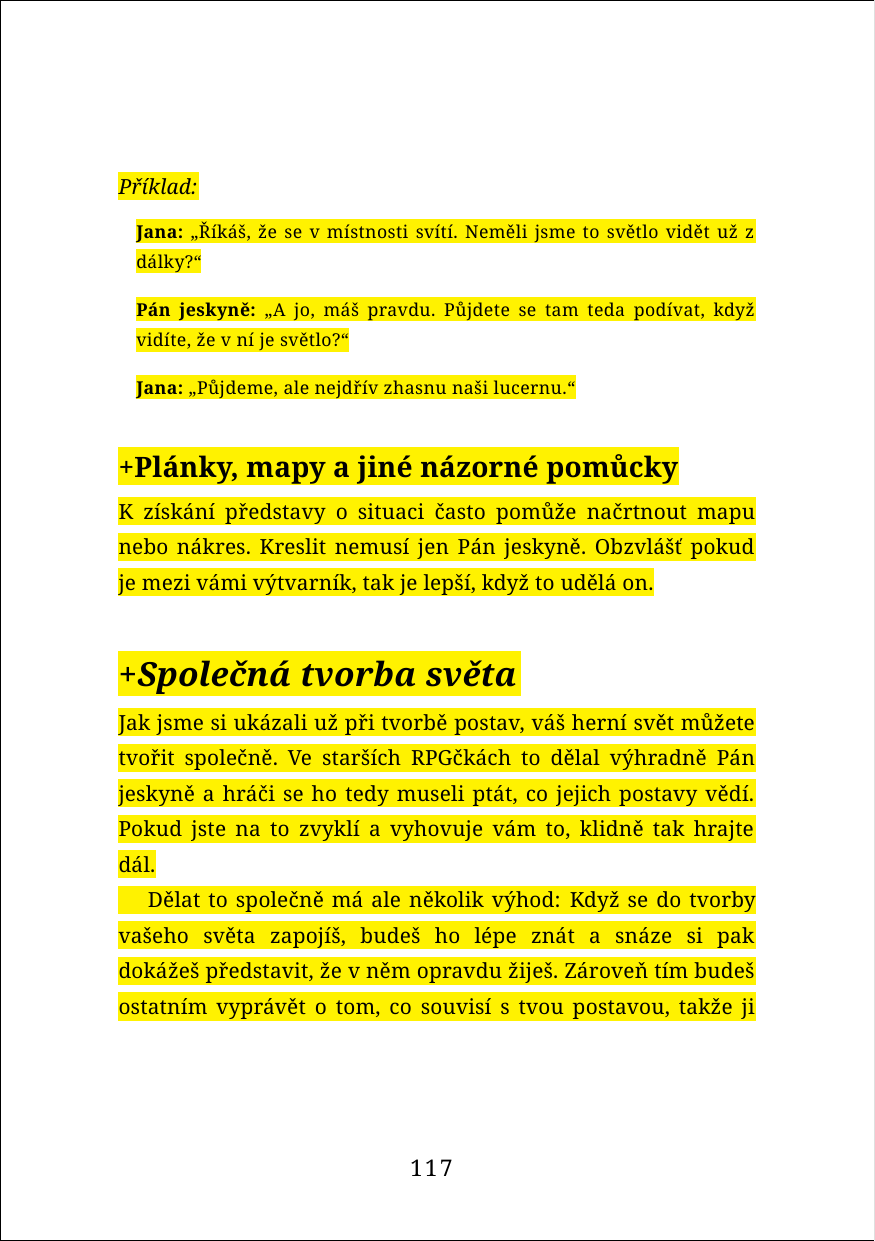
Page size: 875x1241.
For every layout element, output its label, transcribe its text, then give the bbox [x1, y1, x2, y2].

text Jana: „Půjdeme, ale nejdřív zhasnu naši lucernu.“ [136, 375, 756, 399]
text Jana: „Říkáš, že se v místnosti svítí. Neměli jsme to světlo vidět už z dálky?“ [136, 219, 756, 273]
text K získání představy o situaci často pomůže načrtnout mapu nebo nákres. Kreslit nemusí jen Pán jeskyně. Obzvlášť pokud je mezi vámi výtvarník, tak je lepší, když to udělá on. [118, 497, 756, 596]
subtitle +Plánky, mapy a jiné názorné pomůcky [118, 447, 756, 485]
text Pán jeskyně: „A jo, máš pravdu. Půjdete se tam teda podívat, když vidíte, že v ní je světlo?“ [136, 297, 756, 352]
subtitle +Společná tvorba světa [118, 651, 756, 696]
text Jak jsme si ukázali už při tvorbě postav, váš herní svět můžete tvořit společně. Ve starších RPGčkách to dělal výhradně Pán jeskyně a hráči se ho tedy museli ptát, co jejich postavy vědí. Pokud jste na to zvyklí a vyhovuje vám to, klidně tak hrajte dál. Dělat to společně má ale několik výhod: Když se do tvorby vašeho světa zapojíš, budeš ho lépe znát a snáze si pak dokážeš představit, že v něm opravdu žiješ. Zároveň tím budeš ostatním vyprávět o tom, co souvisí s tvou postavou, takže ji [118, 708, 756, 1021]
text Příklad: [118, 172, 756, 200]
